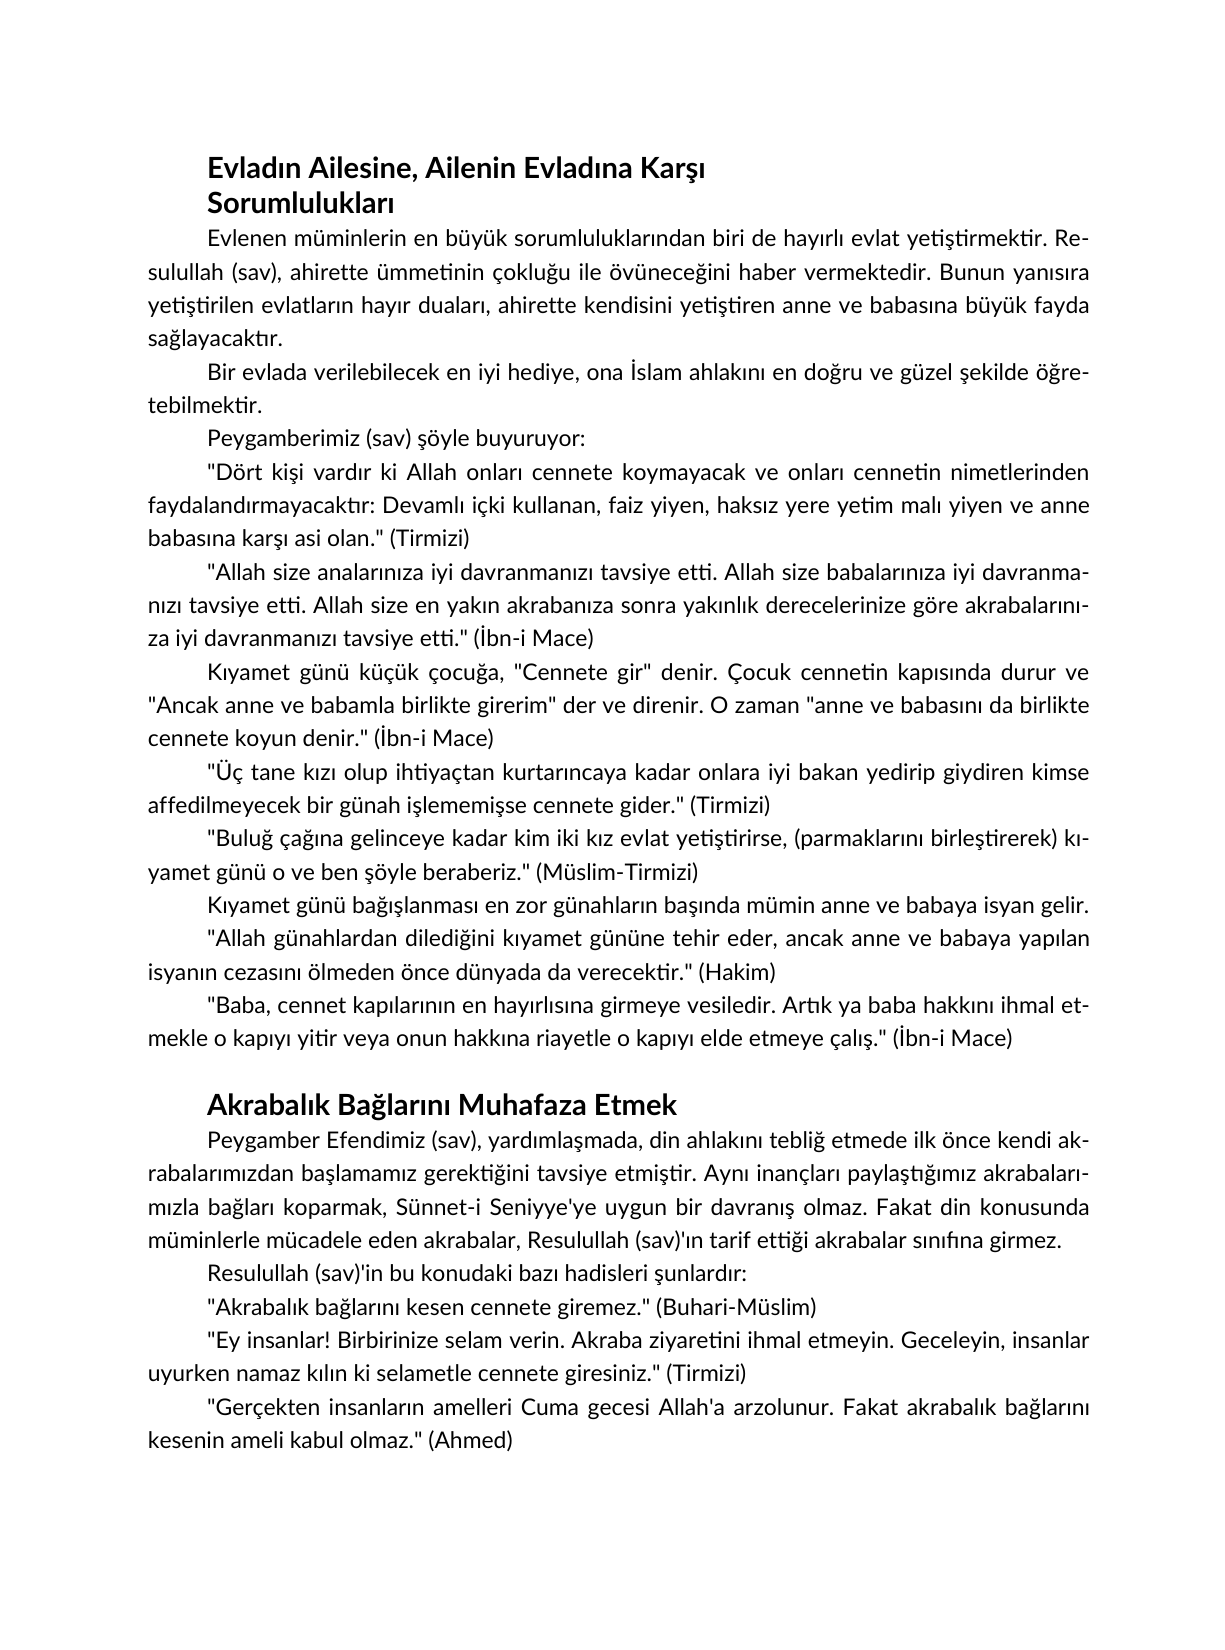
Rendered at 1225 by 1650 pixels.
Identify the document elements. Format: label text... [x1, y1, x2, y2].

text Pey­gam­be­ri­miz (sav) şöy­le bu­yu­ru­yor: [148, 420, 1090, 453]
text "Dört ki­şi var­dır ki Al­lah on­la­rı cen­ne­te koy­ma­ya­cak ve on­la­rı cen­ne­tin ni­met­le­rin­den fay­da­lan­dır­ma­ya­cak­tır: De­vam­lı iç­ki kul­la­nan, fa­iz yi­yen, hak­sız ye­re ye­tim ma­lı yi­yen ve an­ne ba­ba­sı­na kar­şı asi olan­." (Tir­mi­zi) [148, 453, 1090, 553]
text So­rum­lu­luk­la­rı [148, 185, 1090, 220]
text "Ba­ba, cen­net ka­pı­la­rı­nın en ha­yır­lı­sı­na gir­me­ye ve­si­le­dir. Ar­tık ya ba­ba hak­kı­nı ih­mal et­mek­le o ka­pı­yı yi­tir ve­ya onun hak­kı­na ri­ayet­le o ka­pı­yı el­de et­me­ye ça­lış." (İbn-i Ma­ce) [148, 987, 1090, 1053]
text "Ey in­san­lar! Bir­bi­ri­ni­ze se­lam ve­rin. Ak­ra­ba zi­ya­re­ti­ni ih­mal et­me­yin. Ge­ce­le­yin, in­san­lar uyur­ken na­maz kı­lın ki se­la­met­le cen­ne­te gi­re­si­niz." (Tir­mi­zi) [148, 1322, 1090, 1388]
text Pey­gam­ber Efen­di­miz (sav), yar­dım­laş­ma­da, din ah­la­kı­nı teb­liğ et­me­de ilk ön­ce ken­di ak­ra­ba­la­rı­mız­dan baş­la­ma­mız ge­rek­ti­ği­ni tav­si­ye et­miş­tir. Ay­nı inanç­la­rı pay­laş­tı­ğı­mız ak­ra­ba­la­rı­mız­la bağ­la­rı ko­par­mak, Sün­net-i Se­niy­ye'ye uy­gun bir dav­ra­nış ol­maz. Fa­kat din ko­nu­sun­da mü­min­ler­le mü­ca­de­le eden ak­ra­ba­lar, Re­su­lul­lah (sav)'ın ta­rif et­ti­ği ak­ra­ba­lar sı­nı­fı­na gir­mez. [148, 1122, 1090, 1255]
text Bir ev­la­da ve­ri­le­bi­le­cek en iyi he­di­ye, ona İs­lam ah­la­kı­nı en doğ­ru ve gü­zel şe­kil­de öğ­re­te­bil­mek­tir. [148, 353, 1090, 420]
text "Bu­luğ ça­ğı­na ge­lin­ce­ye ka­dar kim iki kız ev­lat ye­tiş­ti­rir­se, (par­mak­la­rı­nı bir­leş­ti­re­rek) kı­ya­met gü­nü o ve ben şöy­le be­ra­be­riz." (Müs­lim-Tir­mi­zi) [148, 820, 1090, 887]
text "Al­lah si­ze ana­la­rı­nı­za iyi dav­ran­ma­nı­zı tav­si­ye et­ti. Al­lah si­ze ba­ba­la­rı­nı­za iyi dav­ran­ma­nı­zı tav­si­ye et­ti. Al­lah si­ze en ya­kın ak­ra­ba­nı­za son­ra ya­kın­lık de­re­ce­le­ri­ni­ze gö­re ak­ra­ba­la­rı­nı­za iyi dav­ran­ma­nı­zı tav­si­ye et­ti." (İbn-i Ma­ce) [148, 553, 1090, 653]
text "Al­lah gü­nah­lar­dan di­le­di­ği­ni kı­ya­met gü­nü­ne te­hir eder, an­cak an­ne ve ba­ba­ya ya­pı­lan is­ya­nın ce­za­sı­nı öl­me­den ön­ce dün­ya­da da ve­re­cek­tir." (Ha­kim) [148, 920, 1090, 987]
text "Üç ta­ne kı­zı olup ih­ti­yaç­tan kur­ta­rın­ca­ya ka­dar on­la­ra iyi ba­kan ye­di­rip giy­di­ren kim­se af­fe­dil­me­ye­cek bir gü­nah iş­le­me­miş­se cen­ne­te gi­der." (Tir­mi­zi) [148, 753, 1090, 820]
text Ev­la­dın Ai­le­si­ne, Ai­le­nin Ev­la­dı­na Kar­şı [148, 150, 1090, 185]
text Re­su­lul­lah (sav)'in bu ko­nu­da­ki ba­zı ha­dis­le­ri şun­lar­dır: [148, 1255, 1090, 1288]
text "Ger­çek­ten in­san­la­rın amel­le­ri Cu­ma ge­ce­si Al­lah'a ar­zo­lu­nur. Fa­kat ak­ra­ba­lık bağ­la­rı­nı ke­se­nin ame­li ka­bul ol­maz." (Ah­med) [148, 1388, 1090, 1455]
text Kı­ya­met gü­nü kü­çük ço­cu­ğa, "Cen­ne­te gir" de­nir. Ço­cuk cen­ne­tin ka­pı­sın­da du­rur ve "An­cak an­ne ve ba­bam­la bir­lik­te gi­re­rim" der ve di­re­nir. O za­man "an­ne ve ba­ba­sı­nı da bir­lik­te cen­ne­te ko­yun de­nir." (İbn-i Ma­ce) [148, 653, 1090, 753]
text Ak­ra­ba­lık Bağ­la­rı­nı Mu­ha­fa­za Et­mek [148, 1087, 1090, 1122]
text Kı­ya­met gü­nü ba­ğış­lan­ma­sı en zor gü­nah­la­rın ba­şın­da mü­min an­ne ve ba­ba­ya is­yan ge­lir. [148, 887, 1090, 920]
text "Ak­ra­ba­lık bağ­la­rı­nı ke­sen cen­ne­te gi­re­mez." (Bu­ha­ri-Müs­lim) [148, 1288, 1090, 1322]
text Ev­le­nen mü­min­le­rin en bü­yük so­rum­lu­luk­la­rın­dan bi­ri de ha­yır­lı ev­lat ye­tiş­tir­mek­tir. Re­su­lul­lah (sav), ahi­ret­te üm­me­ti­nin çok­lu­ğu ile övü­ne­ce­ği­ni ha­ber ver­mek­te­dir. Bu­nun ya­nı­sı­ra ye­tiş­ti­ri­len ev­lat­la­rın ha­yır du­ala­rı, ahi­ret­te ken­di­si­ni ye­tiş­ti­ren an­ne ve ba­ba­sı­na bü­yük fay­da sağ­la­ya­cak­tır. [148, 220, 1090, 353]
